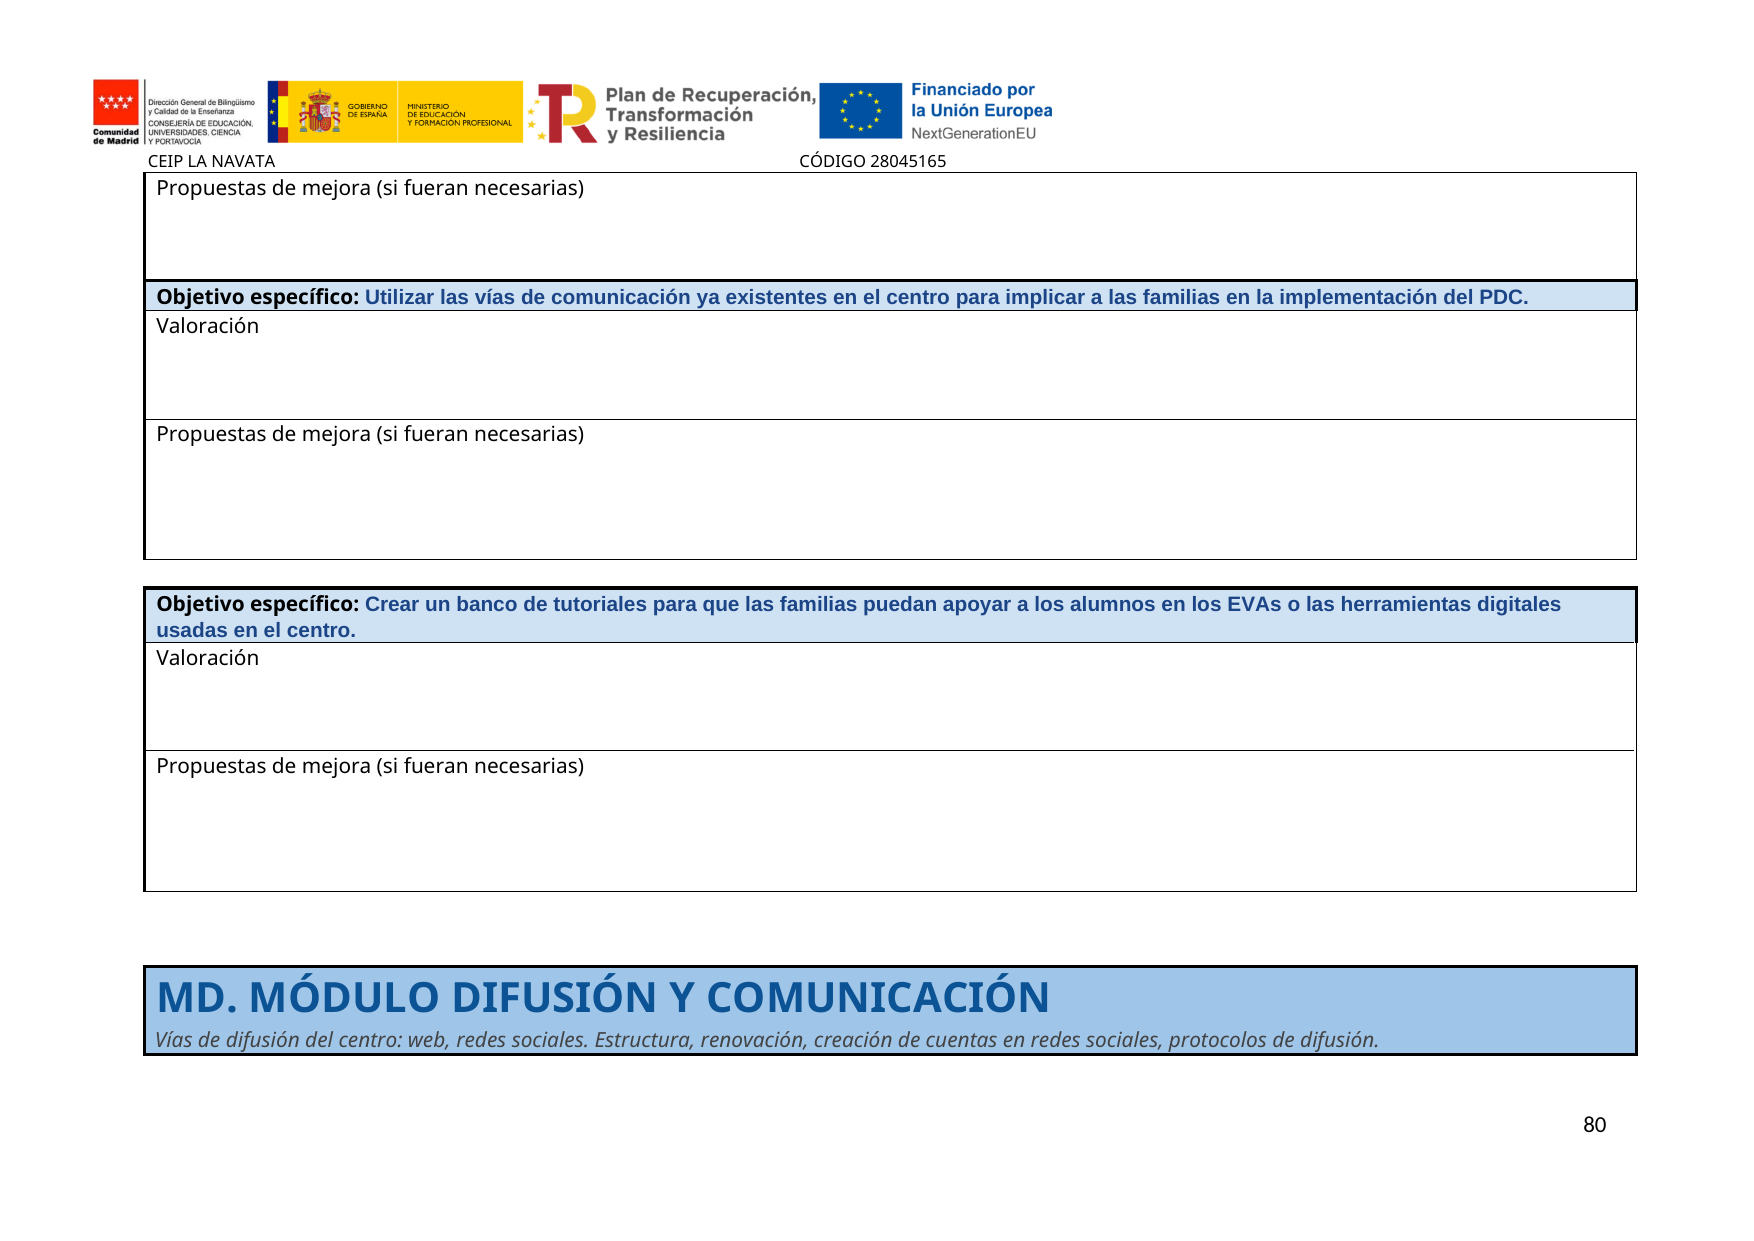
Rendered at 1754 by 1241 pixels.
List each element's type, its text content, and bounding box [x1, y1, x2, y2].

table_cell Objetivo específico: Utilizar las vías de comunicación ya existentes en el centro para implicar a las familias en la implementación del PDC. [146, 282, 1635, 310]
picture [88, 73, 1056, 150]
table_cell Propuestas de mejora (si fueran necesarias) [146, 420, 1636, 559]
table_header Objetivo específico: Crear un banco de tutoriales para que las familias puedan apoyar a los alumnos en los EVAs o las herramientas digitales usadas en el centro. [146, 590, 1635, 642]
table_cell Propuestas de mejora (si fueran necesarias) [146, 173, 1636, 279]
table_cell Propuestas de mejora (si fueran necesarias) [146, 750, 1636, 891]
table_cell Valoración [146, 642, 1636, 750]
table_header MD. MÓDULO DIFUSIÓN Y COMUNICACIÓN Vías de difusión del centro: web, redes sociales. Estructura, renovación, creación de cuentas en redes sociales, protocolos de difusión. [146, 968, 1635, 1053]
table_cell Valoración [146, 311, 1636, 418]
